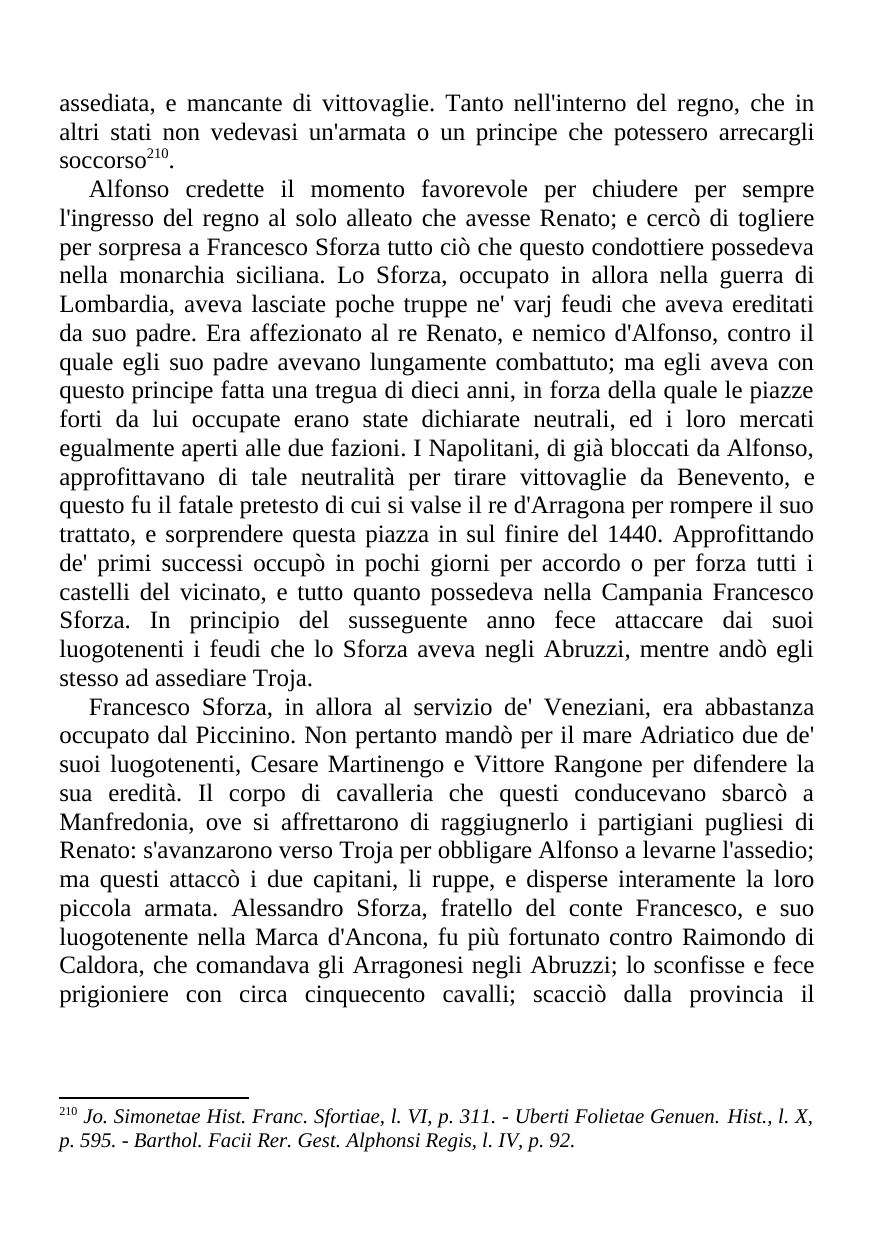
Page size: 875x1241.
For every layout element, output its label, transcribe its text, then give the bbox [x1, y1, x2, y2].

text Jo. Simonetae Hist. Franc. Sfortiae, l. VI, p. 311. - Uberti Folietae Genuen. Hist., l. X, p. 595. - Barthol. Facii Rer. Gest. Alphonsi Regis, l. IV, p. 92. [59, 1104, 815, 1152]
text Francesco Sforza, in allora al servizio de' Veneziani, era abbastanza occupato dal Piccinino. Non pertanto mandò per il mare Adriatico due de' suoi luogotenenti, Cesare Martinengo e Vittore Rangone per difendere la sua eredità. Il corpo di cavalleria che questi conducevano sbarcò a Manfredonia, ove si affrettarono di raggiugnerlo i partigiani pugliesi di Renato: s'avanzarono verso Troja per obbligare Alfonso a levarne l'assedio; ma questi attaccò i due capitani, li ruppe, e disperse interamente la loro piccola armata. Alessandro Sforza, fratello del conte Francesco, e suo luogotenente nella Marca d'Ancona, fu più fortunato contro Raimondo di Caldora, che comandava gli Arragonesi negli Abruzzi; lo sconfisse e fece prigioniere con circa cinquecento cavalli; scacciò dalla provincia il [59, 692, 815, 1008]
text Alfonso credette il momento favorevole per chiudere per sempre l'ingresso del regno al solo alleato che avesse Renato; e cercò di togliere per sorpresa a Francesco Sforza tutto ciò che questo condottiere possedeva nella monarchia siciliana. Lo Sforza, occupato in allora nella guerra di Lombardia, aveva lasciate poche truppe ne' varj feudi che aveva ereditati da suo padre. Era affezionato al re Renato, e nemico d'Alfonso, contro il quale egli suo padre avevano lungamente combattuto; ma egli aveva con questo principe fatta una tregua di dieci anni, in forza della quale le piazze forti da lui occupate erano state dichiarate neutrali, ed i loro mercati egualmente aperti alle due fazioni. I Napolitani, di già bloccati da Alfonso, approfittavano di tale neutralità per tirare vittovaglie da Benevento, e questo fu il fatale pretesto di cui si valse il re d'Arragona per rompere il suo trattato, e sorprendere questa piazza in sul finire del 1440. Approfittando de' primi successi occupò in pochi giorni per accordo o per forza tutti i castelli del vicinato, e tutto quanto possedeva nella Campania Francesco Sforza. In principio del susseguente anno fece attaccare dai suoi luogotenenti i feudi che lo Sforza aveva negli Abruzzi, mentre andò egli stesso ad assediare Troja. [59, 174, 815, 692]
text assediata, e mancante di vittovaglie. Tanto nell'interno del regno, che in altri stati non vedevasi un'armata o un principe che potessero arrecargli soccorso. [59, 88, 815, 174]
